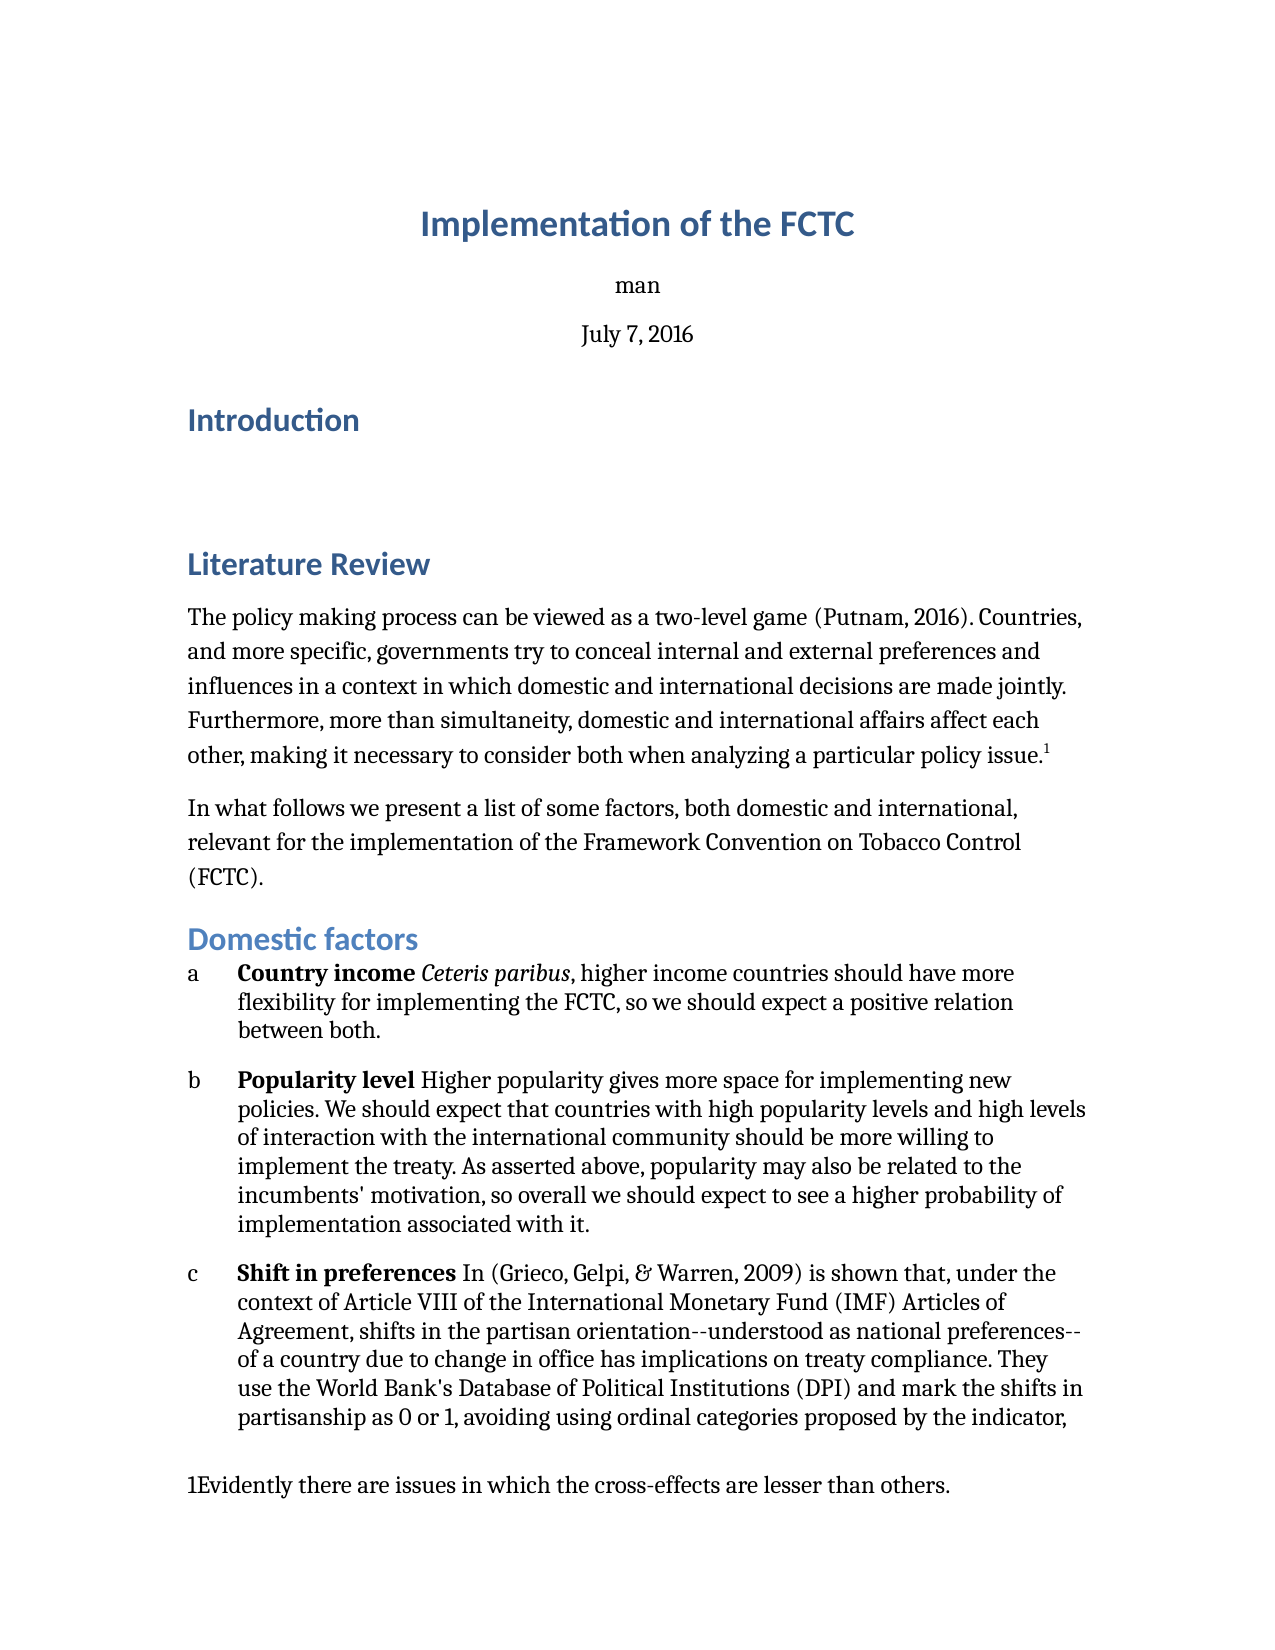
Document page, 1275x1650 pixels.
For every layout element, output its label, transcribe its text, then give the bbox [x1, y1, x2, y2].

list Popularity level Higher popularity gives more space for implementing new policies. We should expect that countries with high popularity levels and high levels of interaction with the international community should be more willing to implement the treaty. As asserted above, popularity may also be related to the incumbents' motivation, so overall we should expect to see a higher probability of implementation associated with it. [187, 1066, 1087, 1238]
text Evidently there are issues in which the cross-effects are lesser than others. [187, 1471, 1087, 1500]
subtitle Introduction [187, 399, 1087, 440]
list Shift in preferences In (Grieco, Gelpi, & Warren, 2009) is shown that, under the context of Article VIII of the International Monetary Fund (IMF) Articles of Agreement, shifts in the partisan orientation--understood as national preferences--of a country due to change in office has implications on treaty compliance. They use the World Bank's Database of Political Institutions (DPI) and mark the shifts in partisanship as 0 or 1, avoiding using ordinal categories proposed by the indicator, [187, 1259, 1087, 1432]
subtitle Literature Review [187, 543, 1087, 584]
title Implementation of the FCTC [187, 200, 1087, 246]
text July 7, 2016 [187, 320, 1087, 349]
text The policy making process can be viewed as a two-level game (Putnam, 2016). Countries, and more specific, governments try to conceal internal and external preferences and influences in a context in which domestic and international decisions are made jointly. Furthermore, more than simultaneity, domestic and international affairs affect each other, making it necessary to consider both when analyzing a particular policy issue. [187, 603, 1087, 769]
subtitle Domestic factors [187, 918, 1087, 959]
text In what follows we present a list of some factors, both domestic and international, relevant for the implementation of the Framework Convention on Tobacco Control (FCTC). [187, 794, 1087, 891]
list Country income Ceteris paribus, higher income countries should have more flexibility for implementing the FCTC, so we should expect a positive relation between both. [187, 959, 1087, 1045]
text man [187, 271, 1087, 299]
